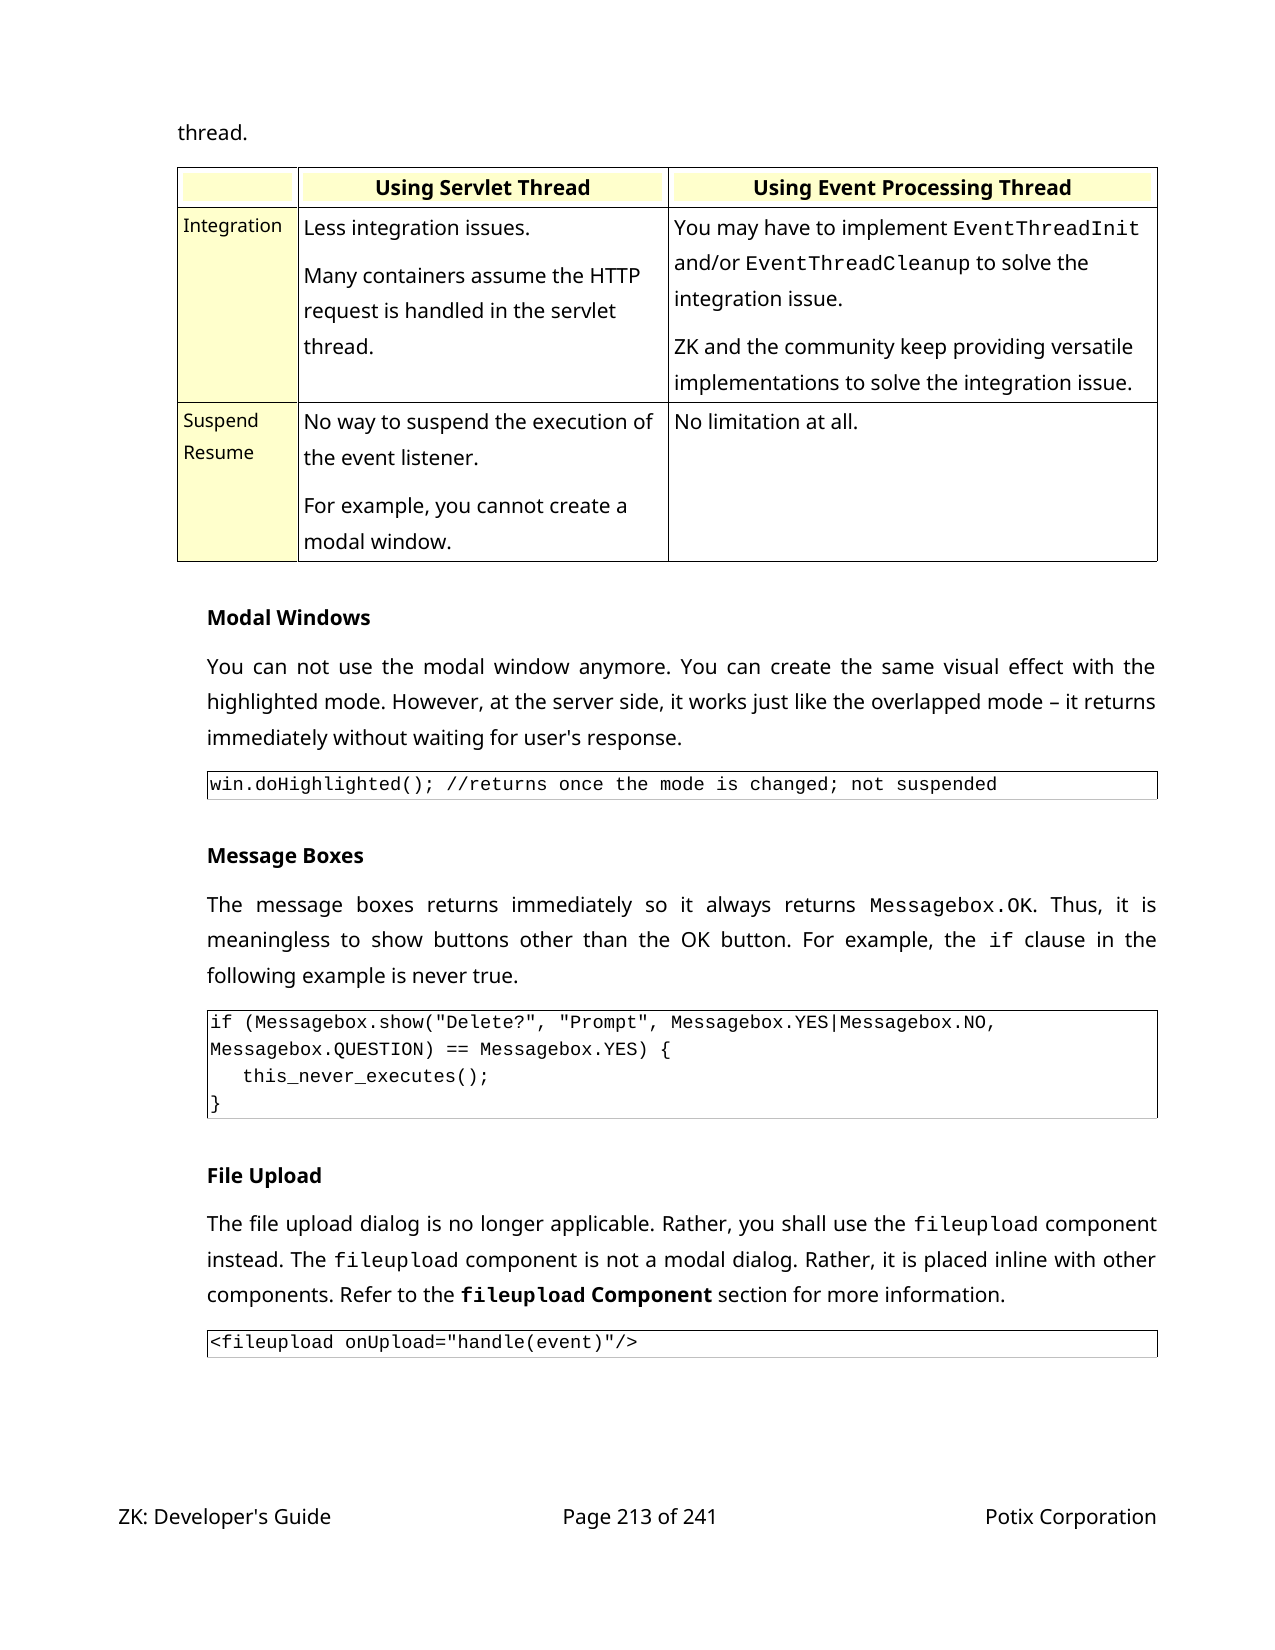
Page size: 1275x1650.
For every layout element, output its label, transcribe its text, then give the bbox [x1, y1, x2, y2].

table_cell No limitation at all. [669, 403, 1157, 561]
table_header Using Servlet Thread [299, 168, 668, 207]
text thread. [177, 118, 1157, 146]
table_cell You may have to implement EventThreadInit and/or EventThreadCleanup to solve the integration issue. ZK and the community keep providing versatile implementations to solve the integration issue. [669, 208, 1157, 402]
text if (Messagebox.show("Delete?", "Prompt", Messagebox.YES|Messagebox.NO, Messagebox.QUESTION) == Messagebox.YES) { [208, 1011, 1157, 1061]
text this_never_executes(); [208, 1064, 1157, 1088]
text The file upload dialog is no longer applicable. Rather, you shall use the fileupload component instead. The fileupload component is not a modal dialog. Rather, it is placed inline with other components. Refer to the fileupload Component section for more information. [207, 1209, 1157, 1309]
text } [208, 1091, 1157, 1118]
table_header Using Event Processing Thread [669, 168, 1157, 207]
subtitle File Upload [207, 1161, 1157, 1189]
table_header [178, 168, 297, 207]
table_cell Integration [178, 208, 297, 402]
subtitle Modal Windows [207, 603, 1157, 632]
text The message boxes returns immediately so it always returns Messagebox.OK. Thus, it is meaningless to show buttons other than the OK button. For example, the if clause in the following example is never true. [207, 890, 1157, 989]
table_cell Suspend Resume [178, 403, 297, 561]
text win.doHighlighted(); //returns once the mode is changed; not suspended [208, 772, 1157, 799]
table_cell Less integration issues. Many containers assume the HTTP request is handled in the servlet thread. [299, 208, 668, 402]
text <fileupload onUpload="handle(event)"/> [208, 1331, 1157, 1357]
text You can not use the modal window anymore. You can create the same visual effect with the highlighted mode. However, at the server side, it works just like the overlapped mode – it returns immediately without waiting for user's response. [207, 652, 1157, 751]
table_cell No way to suspend the execution of the event listener. For example, you cannot create a modal window. [299, 403, 668, 561]
subtitle Message Boxes [207, 841, 1157, 869]
